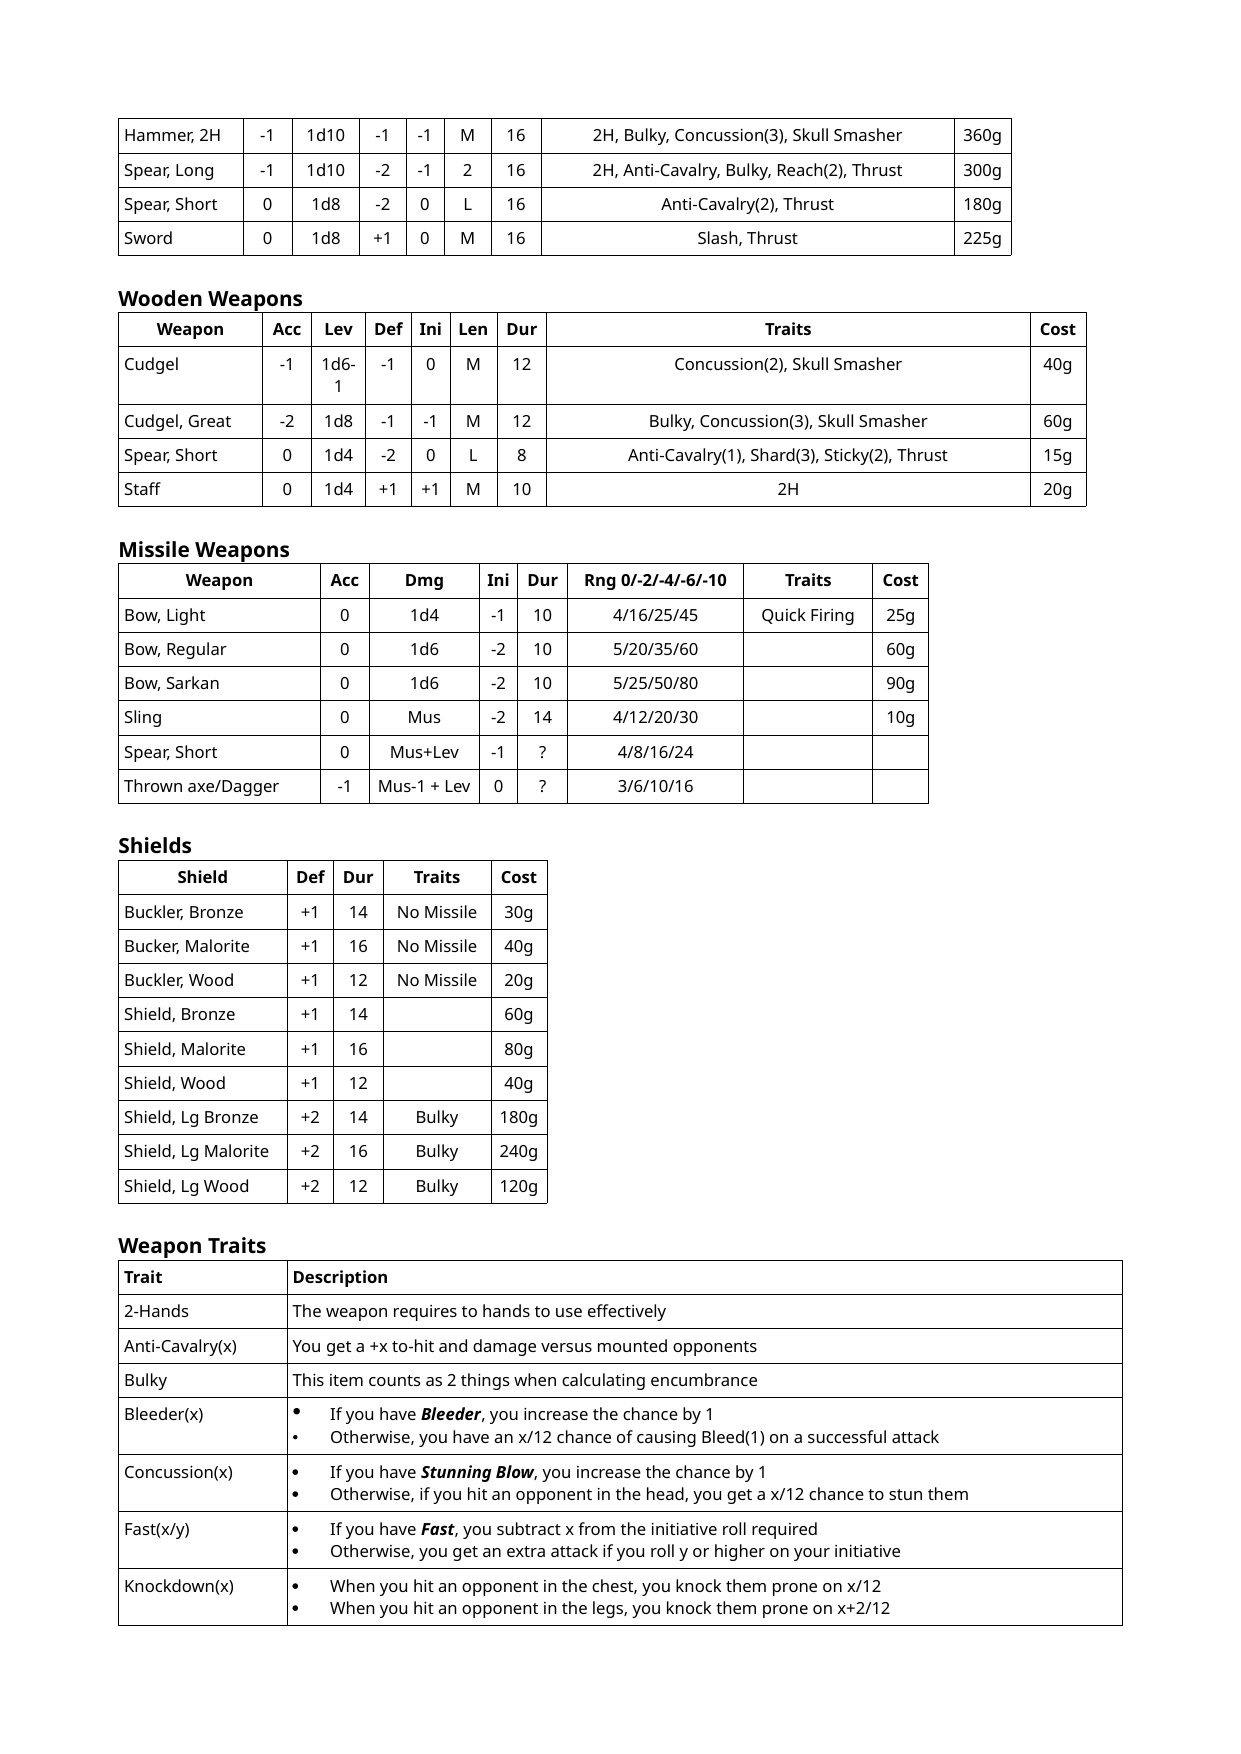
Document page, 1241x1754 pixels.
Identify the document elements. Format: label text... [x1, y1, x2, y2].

table_cell [384, 1067, 491, 1100]
table_cell Cudgel [119, 347, 262, 403]
table_cell 16 [492, 222, 541, 255]
table_cell 1d8 [293, 222, 359, 255]
table_cell 5/20/35/60 [568, 633, 743, 666]
table_cell 1d6 [370, 633, 479, 666]
table_cell Spear, Short [119, 188, 243, 221]
table_header Dur [334, 861, 383, 894]
table_header Acc [321, 564, 369, 597]
table_cell Shield, Wood [119, 1067, 287, 1100]
table_cell -1 [407, 154, 444, 187]
table_cell 10 [518, 667, 567, 700]
table_cell Mus [370, 701, 479, 734]
table_header Lev [312, 313, 365, 346]
table_header Ini [412, 313, 450, 346]
table_header Cost [492, 861, 547, 894]
table_cell 180g [492, 1101, 547, 1134]
table_header Def [288, 861, 333, 894]
table_cell Knockdown(x) [119, 1569, 287, 1625]
table_cell 12 [334, 1170, 383, 1203]
table_cell 14 [334, 895, 383, 929]
table_cell 12 [334, 964, 383, 997]
table_cell 14 [518, 701, 567, 734]
table_cell -1 [407, 119, 444, 152]
table_cell 4/12/20/30 [568, 701, 743, 734]
table_cell -2 [480, 701, 517, 734]
table_header Cost [1031, 313, 1086, 346]
table_cell [744, 770, 872, 803]
table_cell 1d4 [312, 473, 365, 506]
table_header Traits [547, 313, 1030, 346]
table_cell 225g [955, 222, 1011, 255]
table_cell 4/16/25/45 [568, 599, 743, 632]
table_header Dmg [370, 564, 479, 597]
table_cell [873, 736, 928, 769]
table_header Cost [873, 564, 928, 597]
table_cell 16 [492, 188, 541, 221]
table_cell 15g [1031, 439, 1086, 472]
table_cell -2 [360, 188, 406, 221]
table_cell 120g [492, 1170, 547, 1203]
table_cell +1 [288, 895, 333, 929]
table_cell Bulky [119, 1364, 287, 1397]
table_cell 1d8 [293, 188, 359, 221]
table_cell -2 [366, 439, 411, 472]
text Shields [118, 832, 1122, 860]
table_cell +1 [366, 473, 411, 506]
table_cell 0 [321, 633, 369, 666]
table_cell +1 [288, 964, 333, 997]
table_cell -1 [244, 119, 292, 152]
table_cell -1 [480, 599, 517, 632]
table_cell M [445, 119, 491, 152]
table_cell 3/6/10/16 [568, 770, 743, 803]
table_cell Bulky, Concussion(3), Skull Smasher [547, 405, 1030, 438]
table_cell Shield, Bronze [119, 998, 287, 1031]
table_cell Sling [119, 701, 320, 734]
table_cell Bulky [384, 1135, 491, 1168]
table_cell Anti-Cavalry(1), Shard(3), Sticky(2), Thrust [547, 439, 1030, 472]
table_cell No Missile [384, 895, 491, 929]
table_cell Thrown axe/Dagger [119, 770, 320, 803]
table_cell +2 [288, 1170, 333, 1203]
table_cell 240g [492, 1135, 547, 1168]
table_cell 0 [321, 701, 369, 734]
table_cell +1 [288, 930, 333, 963]
table_header Dur [518, 564, 567, 597]
table_cell 2 [445, 154, 491, 187]
table_cell 60g [492, 998, 547, 1031]
table_cell Staff [119, 473, 262, 506]
table_cell You get a +x to-hit and damage versus mounted opponents [288, 1329, 1122, 1363]
table_cell 1d10 [293, 119, 359, 152]
table_header Rng 0/-2/-4/-6/-10 [568, 564, 743, 597]
table_cell Spear, Short [119, 439, 262, 472]
table_header Weapon [119, 313, 262, 346]
table_cell M [451, 405, 497, 438]
table_cell When you hit an opponent in the chest, you knock them prone on x/12 When you hit an opponent in the legs, you knock them prone on x+2/12 [288, 1569, 1122, 1625]
table_header Traits [744, 564, 872, 597]
table_cell If you have Stunning Blow, you increase the chance by 1 Otherwise, if you hit an opponent in the head, you get a x/12 chance to stun them [288, 1455, 1122, 1511]
table_cell 16 [492, 154, 541, 187]
table_cell 0 [480, 770, 517, 803]
table_cell 1d6 [370, 667, 479, 700]
table_cell Bow, Light [119, 599, 320, 632]
table_cell 16 [334, 930, 383, 963]
table_cell 40g [492, 1067, 547, 1100]
table_cell Buckler, Wood [119, 964, 287, 997]
table_cell +1 [288, 1067, 333, 1100]
table_cell 0 [321, 667, 369, 700]
table_cell 12 [334, 1067, 383, 1100]
table_cell [744, 701, 872, 734]
table_header Weapon [119, 564, 320, 597]
table_cell L [451, 439, 497, 472]
table_cell Hammer, 2H [119, 119, 243, 152]
table_cell -2 [480, 667, 517, 700]
table_header Len [451, 313, 497, 346]
table_header Trait [119, 1261, 287, 1294]
table_cell Anti-Cavalry(2), Thrust [542, 188, 954, 221]
text Weapon Traits [118, 1231, 1122, 1260]
table_cell L [445, 188, 491, 221]
table_cell Bulky [384, 1101, 491, 1134]
table_cell M [451, 347, 497, 403]
table_cell [384, 1032, 491, 1066]
table_cell This item counts as 2 things when calculating encumbrance [288, 1364, 1122, 1397]
table_header Traits [384, 861, 491, 894]
table_cell 0 [412, 439, 450, 472]
table_cell 0 [407, 188, 444, 221]
table_cell Bleeder(x) [119, 1398, 287, 1454]
table_cell 1d4 [370, 599, 479, 632]
table_cell -2 [480, 633, 517, 666]
table_cell 20g [1031, 473, 1086, 506]
table_cell +2 [288, 1101, 333, 1134]
table_cell 2H, Bulky, Concussion(3), Skull Smasher [542, 119, 954, 152]
table_cell 0 [244, 188, 292, 221]
table_cell Bow, Sarkan [119, 667, 320, 700]
table_header Def [366, 313, 411, 346]
table_cell Quick Firing [744, 599, 872, 632]
table_header Ini [480, 564, 517, 597]
table_cell -1 [244, 154, 292, 187]
table_cell 5/25/50/80 [568, 667, 743, 700]
table_header Acc [263, 313, 311, 346]
table_cell Buckler, Bronze [119, 895, 287, 929]
table_cell -1 [412, 405, 450, 438]
table_cell ? [518, 770, 567, 803]
table_cell 60g [873, 633, 928, 666]
table_cell Slash, Thrust [542, 222, 954, 255]
table_cell 1d8 [312, 405, 365, 438]
table_cell -2 [360, 154, 406, 187]
table_cell Anti-Cavalry(x) [119, 1329, 287, 1363]
table_cell 25g [873, 599, 928, 632]
table_cell Sword [119, 222, 243, 255]
table_cell 180g [955, 188, 1011, 221]
table_cell Spear, Long [119, 154, 243, 187]
table_header Shield [119, 861, 287, 894]
table_cell [384, 998, 491, 1031]
table_cell If you have Fast, you subtract x from the initiative roll required Otherwise, you get an extra attack if you roll y or higher on your initiative [288, 1512, 1122, 1568]
table_cell Shield, Malorite [119, 1032, 287, 1066]
table_cell Mus-1 + Lev [370, 770, 479, 803]
table_cell 0 [263, 439, 311, 472]
table_cell 1d10 [293, 154, 359, 187]
table_cell 0 [321, 599, 369, 632]
table_cell [744, 667, 872, 700]
table_cell 360g [955, 119, 1011, 152]
table_cell 60g [1031, 405, 1086, 438]
table_cell Concussion(2), Skull Smasher [547, 347, 1030, 403]
table_cell -2 [263, 405, 311, 438]
table_cell 10 [518, 633, 567, 666]
table_cell 14 [334, 1101, 383, 1134]
table_cell 16 [334, 1135, 383, 1168]
table_cell 80g [492, 1032, 547, 1066]
table_cell 1d4 [312, 439, 365, 472]
table_cell 2H, Anti-Cavalry, Bulky, Reach(2), Thrust [542, 154, 954, 187]
table_cell -1 [263, 347, 311, 403]
table_cell 0 [244, 222, 292, 255]
table_cell 10 [518, 599, 567, 632]
table_cell 300g [955, 154, 1011, 187]
table_cell Bucker, Malorite [119, 930, 287, 963]
table_header Description [288, 1261, 1122, 1294]
table_cell Bow, Regular [119, 633, 320, 666]
table_cell +1 [288, 998, 333, 1031]
table_cell M [445, 222, 491, 255]
table_cell 40g [492, 930, 547, 963]
table_cell 2H [547, 473, 1030, 506]
table_cell Shield, Lg Wood [119, 1170, 287, 1203]
table_cell Shield, Lg Bronze [119, 1101, 287, 1134]
table_cell 16 [492, 119, 541, 152]
table_cell 16 [334, 1032, 383, 1066]
table_cell +1 [288, 1032, 333, 1066]
table_cell 4/8/16/24 [568, 736, 743, 769]
table_cell 10g [873, 701, 928, 734]
table_cell The weapon requires to hands to use effectively [288, 1295, 1122, 1328]
table_cell +1 [360, 222, 406, 255]
table_cell -1 [480, 736, 517, 769]
table_cell 0 [412, 347, 450, 403]
table_cell Concussion(x) [119, 1455, 287, 1511]
table_cell Cudgel, Great [119, 405, 262, 438]
table_cell -1 [321, 770, 369, 803]
table_cell M [451, 473, 497, 506]
table_cell Bulky [384, 1170, 491, 1203]
table_cell 12 [498, 405, 546, 438]
table_cell Mus+Lev [370, 736, 479, 769]
table_cell -1 [360, 119, 406, 152]
table_cell 1d6-1 [312, 347, 365, 403]
table_cell 0 [407, 222, 444, 255]
table_cell Spear, Short [119, 736, 320, 769]
table_cell 14 [334, 998, 383, 1031]
table_cell 30g [492, 895, 547, 929]
table_cell +2 [288, 1135, 333, 1168]
table_cell No Missile [384, 964, 491, 997]
table_cell Shield, Lg Malorite [119, 1135, 287, 1168]
table_cell If you have Bleeder, you increase the chance by 1 Otherwise, you have an x/12 chance of causing Bleed(1) on a successful attack [288, 1398, 1122, 1454]
table_cell 0 [263, 473, 311, 506]
table_cell Fast(x/y) [119, 1512, 287, 1568]
table_cell [744, 736, 872, 769]
table_cell 12 [498, 347, 546, 403]
table_cell [744, 633, 872, 666]
table_cell ? [518, 736, 567, 769]
table_cell 8 [498, 439, 546, 472]
table_cell No Missile [384, 930, 491, 963]
table_cell 0 [321, 736, 369, 769]
table_cell 2-Hands [119, 1295, 287, 1328]
table_cell -1 [366, 405, 411, 438]
text Wooden Weapons [118, 284, 1122, 312]
table_cell 90g [873, 667, 928, 700]
table_cell 10 [498, 473, 546, 506]
table_cell 20g [492, 964, 547, 997]
table_header Dur [498, 313, 546, 346]
table_cell +1 [412, 473, 450, 506]
table_cell [873, 770, 928, 803]
table_cell -1 [366, 347, 411, 403]
table_cell 40g [1031, 347, 1086, 403]
text Missile Weapons [118, 535, 1122, 563]
